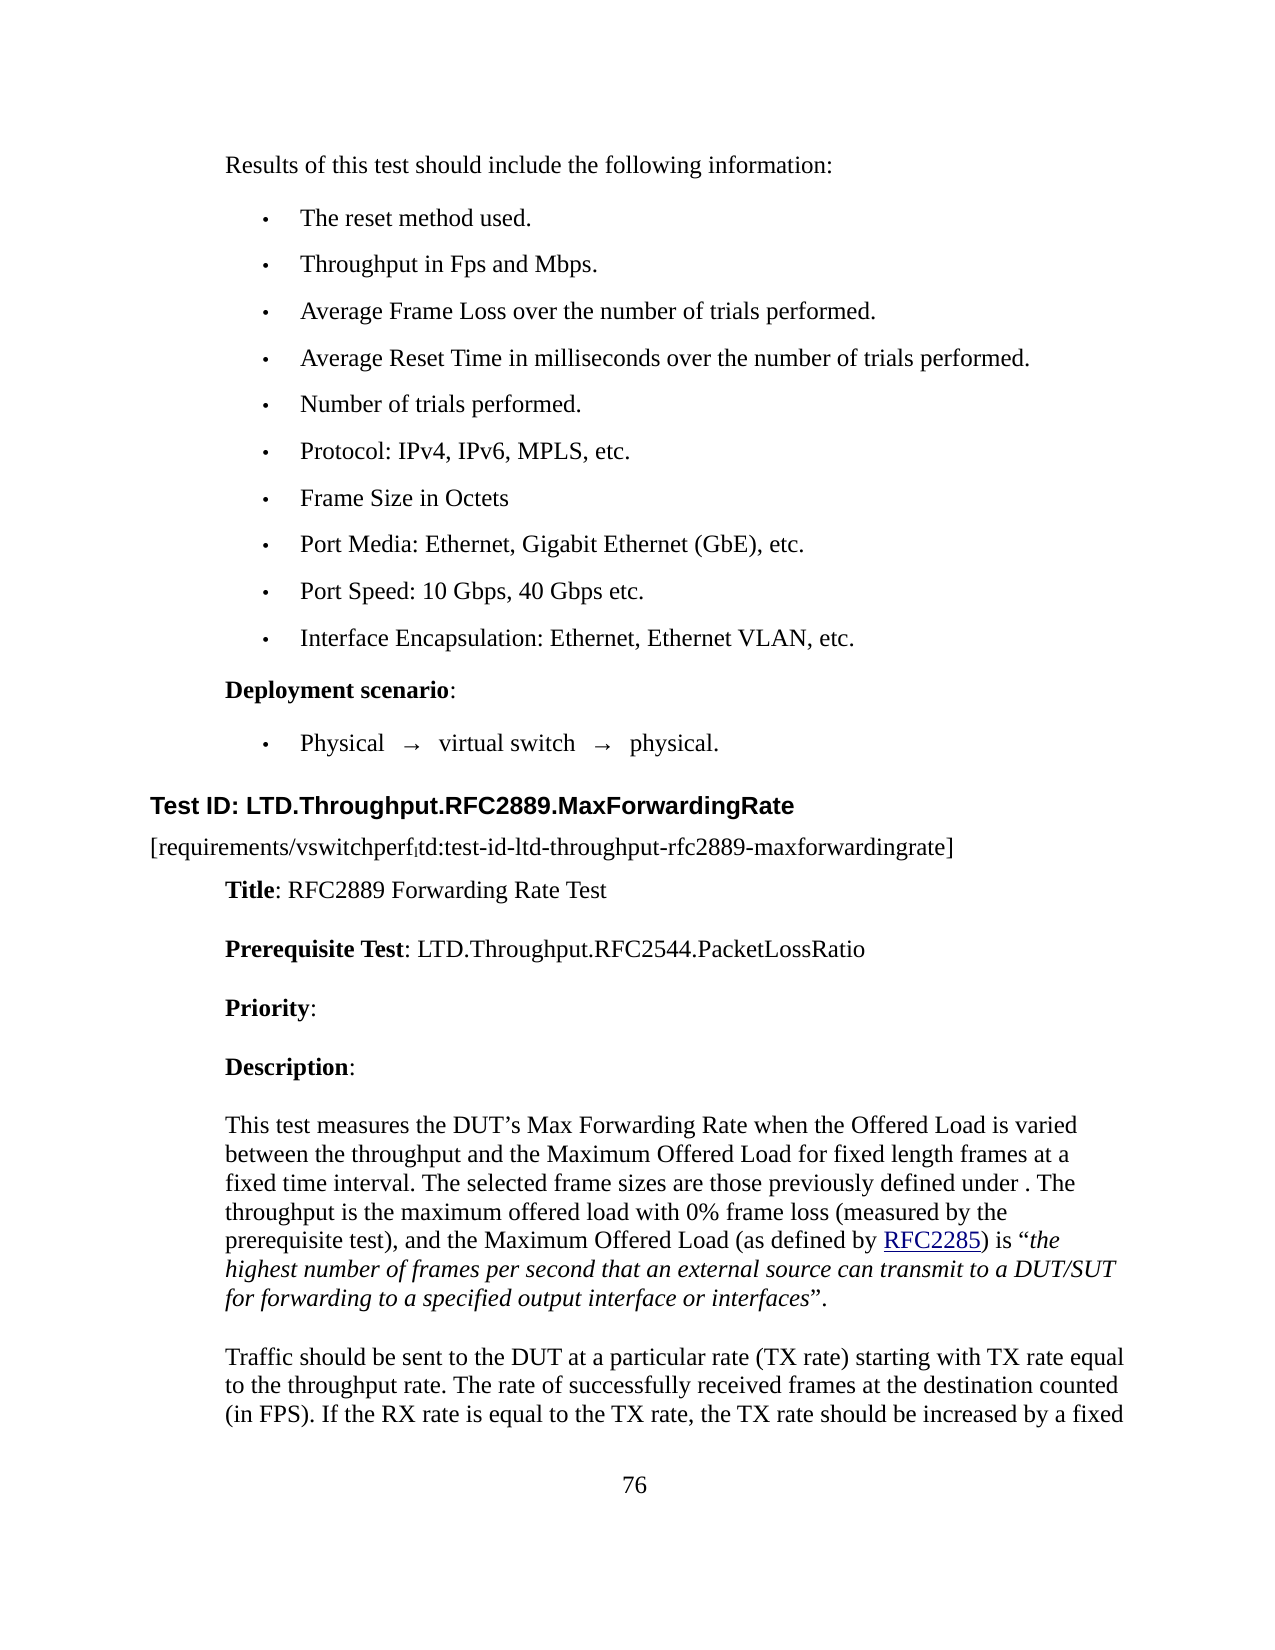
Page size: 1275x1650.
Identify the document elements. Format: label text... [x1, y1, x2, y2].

subtitle Test ID: LTD.Throughput.RFC2889.MaxForwardingRate [150, 791, 1125, 819]
list Protocol: IPv4, IPv6, MPLS, etc. [262, 436, 1125, 465]
text Priority: [225, 993, 1125, 1022]
list Average Frame Loss over the number of trials performed. [262, 296, 1125, 325]
text Traffic should be sent to the DUT at a particular rate (TX rate) starting with TX rate equal to the throughput rate. The rate of successfully received frames at the destination counted (in FPS). If the RX rate is equal to the TX rate, the TX rate should be increased by a fixed [225, 1342, 1125, 1428]
text Description: [225, 1052, 1125, 1081]
text This test measures the DUT’s Max Forwarding Rate when the Offered Load is varied between the throughput and the Maximum Offered Load for fixed length frames at a fixed time interval. The selected frame sizes are those previously defined under . The throughput is the maximum offered load with 0% frame loss (measured by the prerequisite test), and the Maximum Offered Load (as defined by RFC2285) is “the highest number of frames per second that an external source can transmit to a DUT/SUT for forwarding to a specified output interface or interfaces”. [225, 1111, 1125, 1312]
text Deployment scenario: [225, 675, 1125, 704]
list The reset method used. [262, 203, 1125, 231]
list Throughput in Fps and Mbps. [262, 249, 1125, 278]
list Average Reset Time in milliseconds over the number of trials performed. [262, 343, 1125, 371]
text Title: RFC2889 Forwarding Rate Test [225, 876, 1125, 904]
list Port Speed: 10 Gbps, 40 Gbps etc. [262, 576, 1125, 605]
list Number of trials performed. [262, 389, 1125, 418]
list Port Media: Ethernet, Gigabit Ethernet (GbE), etc. [262, 529, 1125, 558]
list Interface Encapsulation: Ethernet, Ethernet VLAN, etc. [262, 623, 1125, 651]
text Results of this test should include the following information: [225, 150, 1125, 179]
list Physical → virtual switch → physical. [262, 728, 1125, 757]
text Prerequisite Test: LTD.Throughput.RFC2544.PacketLossRatio [225, 934, 1125, 963]
text [requirements/vswitchperfltd:test-id-ltd-throughput-rfc2889-maxforwardingrate] [150, 832, 1125, 861]
list Frame Size in Octets [262, 483, 1125, 511]
